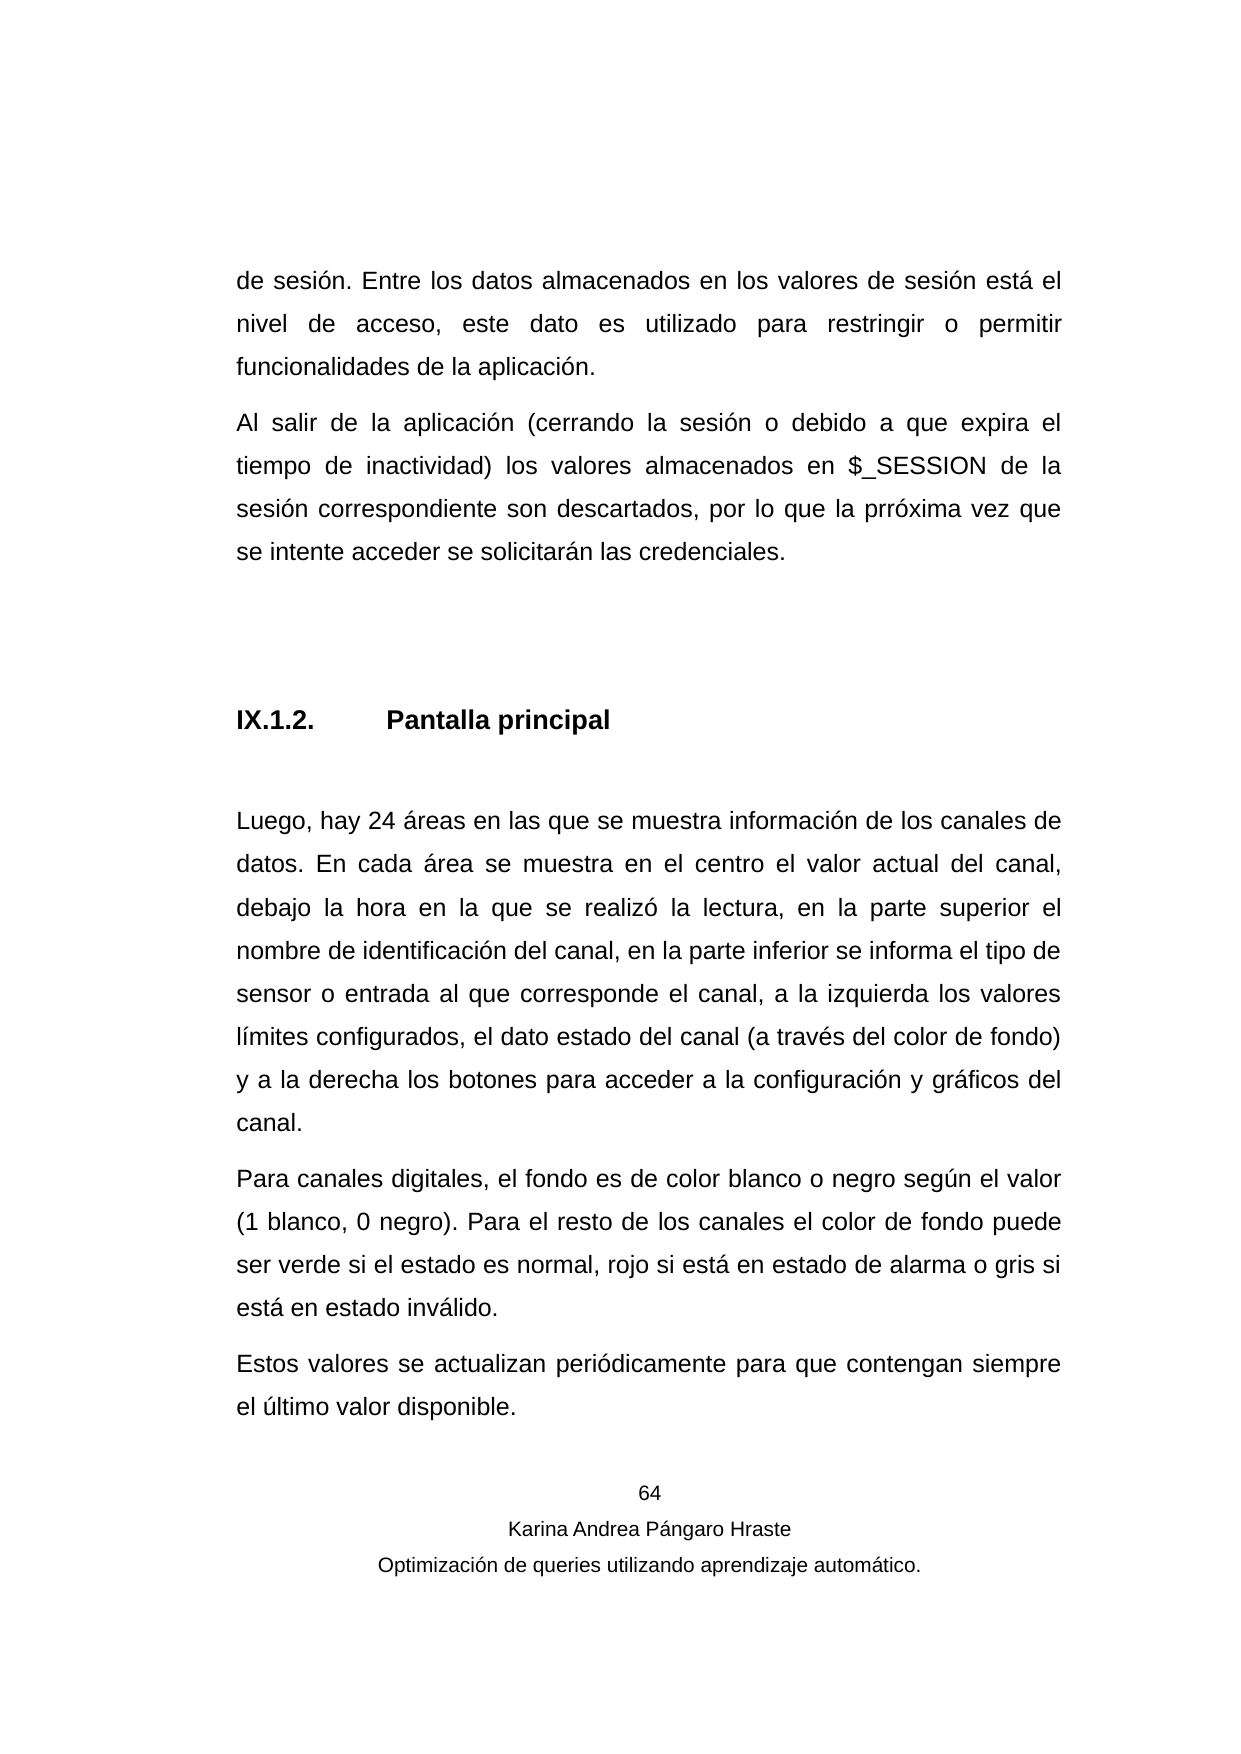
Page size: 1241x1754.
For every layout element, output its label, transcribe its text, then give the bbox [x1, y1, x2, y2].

text Estos valores se actualizan periódicamente para que contengan siempre el último valor disponible. [236, 1349, 1063, 1421]
text de sesión. Entre los datos almacenados en los valores de sesión está el nivel de acceso, este dato es utilizado para restringir o permitir funcionalidades de la aplicación. [236, 266, 1063, 381]
text Para canales digitales, el fondo es de color blanco o negro según el valor (1 blanco, 0 negro). Para el resto de los canales el color de fondo puede ser verde si el estado es normal, rojo si está en estado de alarma o gris si está en estado inválido. [236, 1164, 1063, 1322]
subtitle Pantalla principal [236, 704, 1063, 735]
text Al salir de la aplicación (cerrando la sesión o debido a que expira el tiempo de inactividad) los valores almacenados en $_SESSION de la sesión correspondiente son descartados, por lo que la prróxima vez que se intente acceder se solicitarán las credenciales. [236, 408, 1063, 566]
text Luego, hay 24 áreas en las que se muestra información de los canales de datos. En cada área se muestra en el centro el valor actual del canal, debajo la hora en la que se realizó la lectura, en la parte superior el nombre de identificación del canal, en la parte inferior se informa el tipo de sensor o entrada al que corresponde el canal, a la izquierda los valores límites configurados, el dato estado del canal (a través del color de fondo) y a la derecha los botones para acceder a la configuración y gráficos del canal. [236, 806, 1063, 1137]
